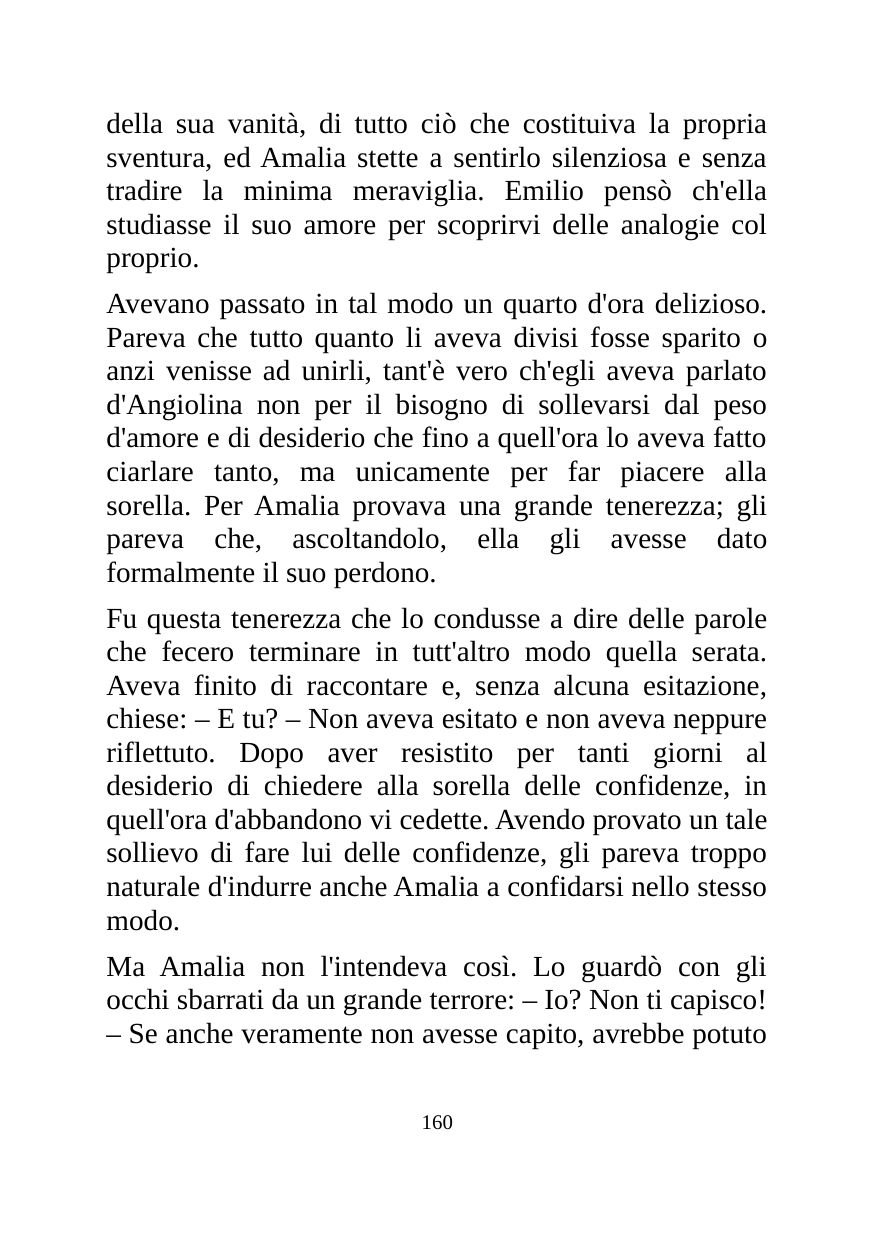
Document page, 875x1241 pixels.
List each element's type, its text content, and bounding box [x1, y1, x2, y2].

text Avevano passato in tal modo un quarto d'ora delizioso. Pareva che tutto quanto li aveva divisi fosse sparito o anzi venisse ad unirli, tant'è vero ch'egli aveva parlato d'Angiolina non per il bisogno di sollevarsi dal peso d'amore e di desiderio che fino a quell'ora lo aveva fatto ciarlare tanto, ma unicamente per far piacere alla sorella. Per Amalia provava una grande tenerezza; gli pareva che, ascoltandolo, ella gli avesse dato formalmente il suo perdono. [106, 286, 768, 588]
text della sua vanità, di tutto ciò che costituiva la propria sventura, ed Amalia stette a sentirlo silenziosa e senza tradire la minima meraviglia. Emilio pensò ch'ella studiasse il suo amore per scoprirvi delle analogie col proprio. [106, 106, 768, 274]
text Fu questa tenerezza che lo condusse a dire delle parole che fecero terminare in tutt'altro modo quella serata. Aveva finito di raccontare e, senza alcuna esitazione, chiese: – E tu? – Non aveva esitato e non aveva neppure riflettuto. Dopo aver resistito per tanti giorni al desiderio di chiedere alla sorella delle confidenze, in quell'ora d'abbandono vi cedette. Avendo provato un tale sollievo di fare lui delle confidenze, gli pareva troppo naturale d'indurre anche Amalia a confidarsi nello stesso modo. [106, 601, 768, 936]
text Ma Amalia non l'intendeva così. Lo guardò con gli occhi sbarrati da un grande terrore: – Io? Non ti capisco! – Se anche veramente non avesse capito, avrebbe potuto [106, 949, 768, 1049]
